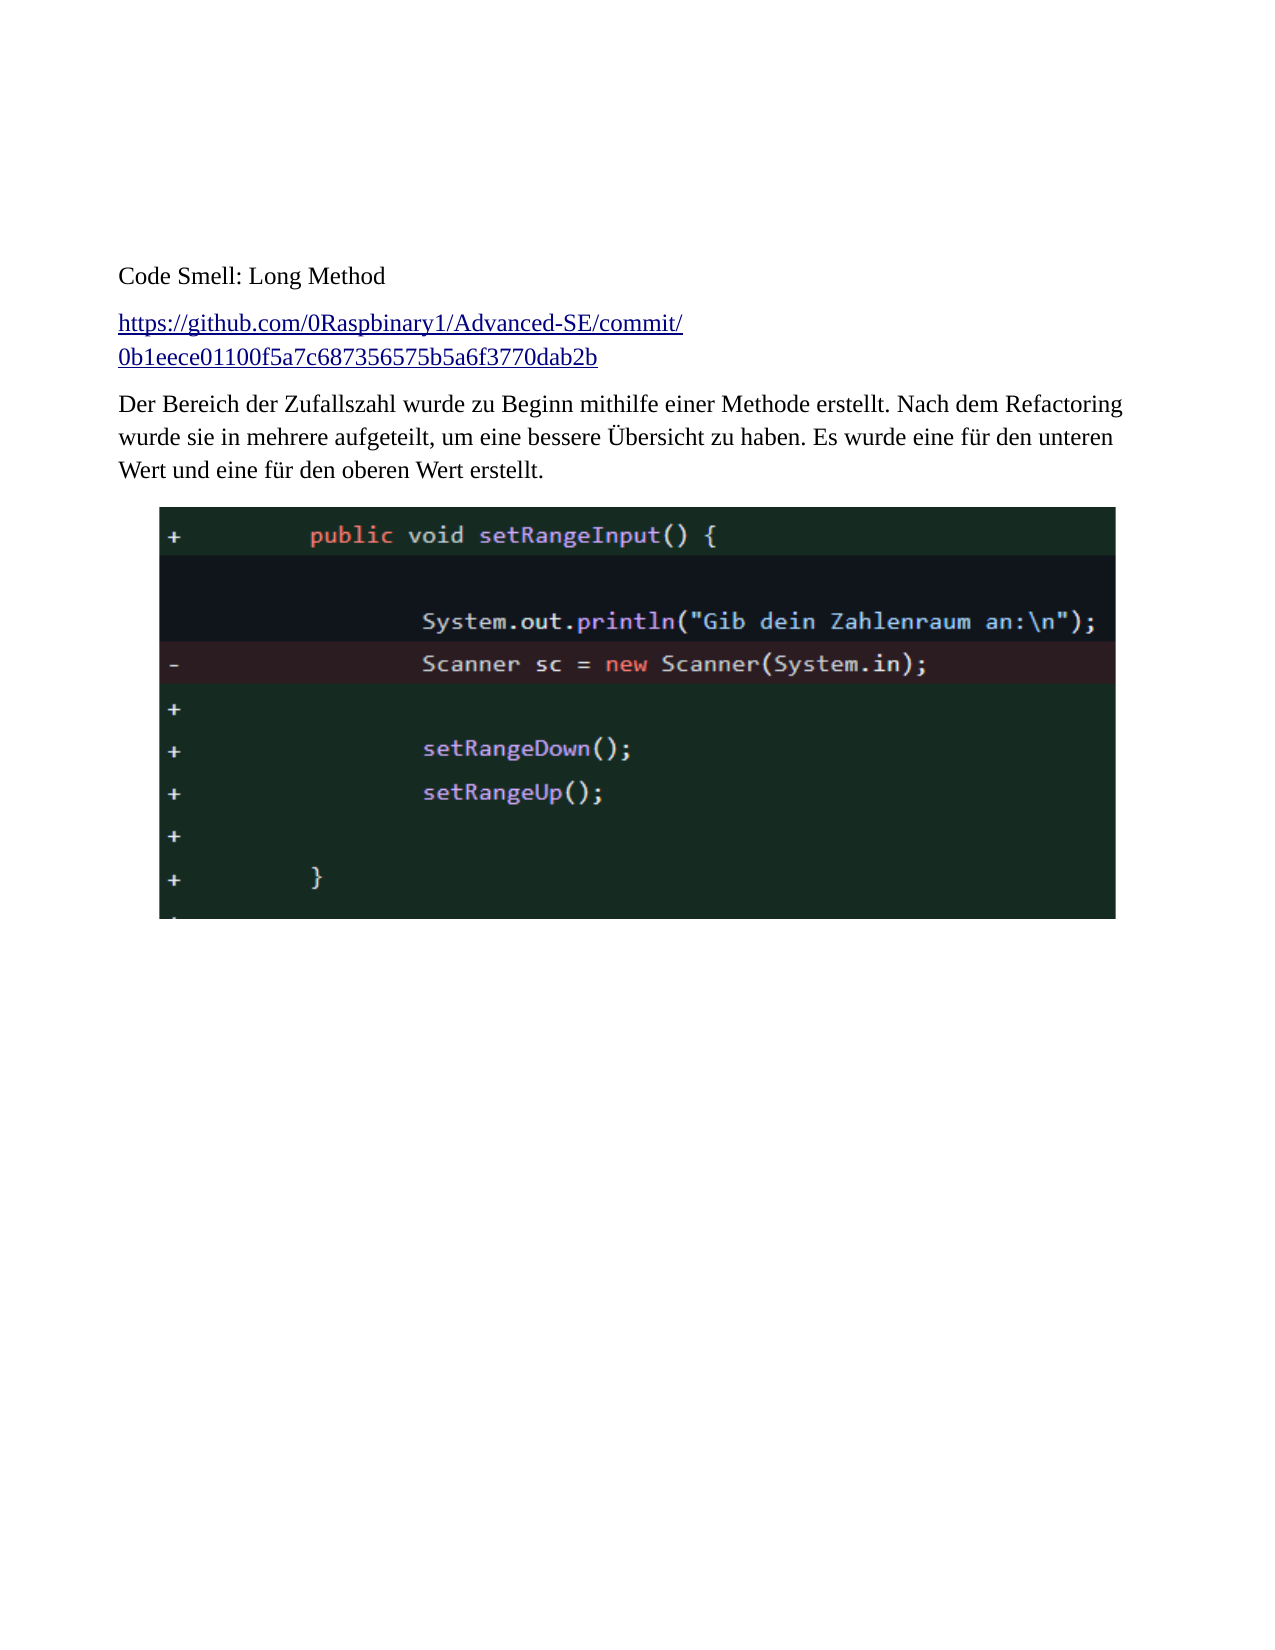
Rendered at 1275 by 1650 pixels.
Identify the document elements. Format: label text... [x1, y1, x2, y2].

text Der Bereich der Zufallszahl wurde zu Beginn mithilfe einer Methode erstellt. Nach dem Refactoring wurde sie in mehrere aufgeteilt, um eine bessere Übersicht zu haben. Es wurde eine für den unteren Wert und eine für den oberen Wert erstellt. [118, 389, 1157, 484]
picture [159, 507, 1116, 919]
text Code Smell: Long Method [118, 261, 1157, 290]
text https://github.com/0Raspbinary1/Advanced-SE/commit/0b1eece01100f5a7c687356575b5a6f3770dab2b [118, 308, 1157, 370]
